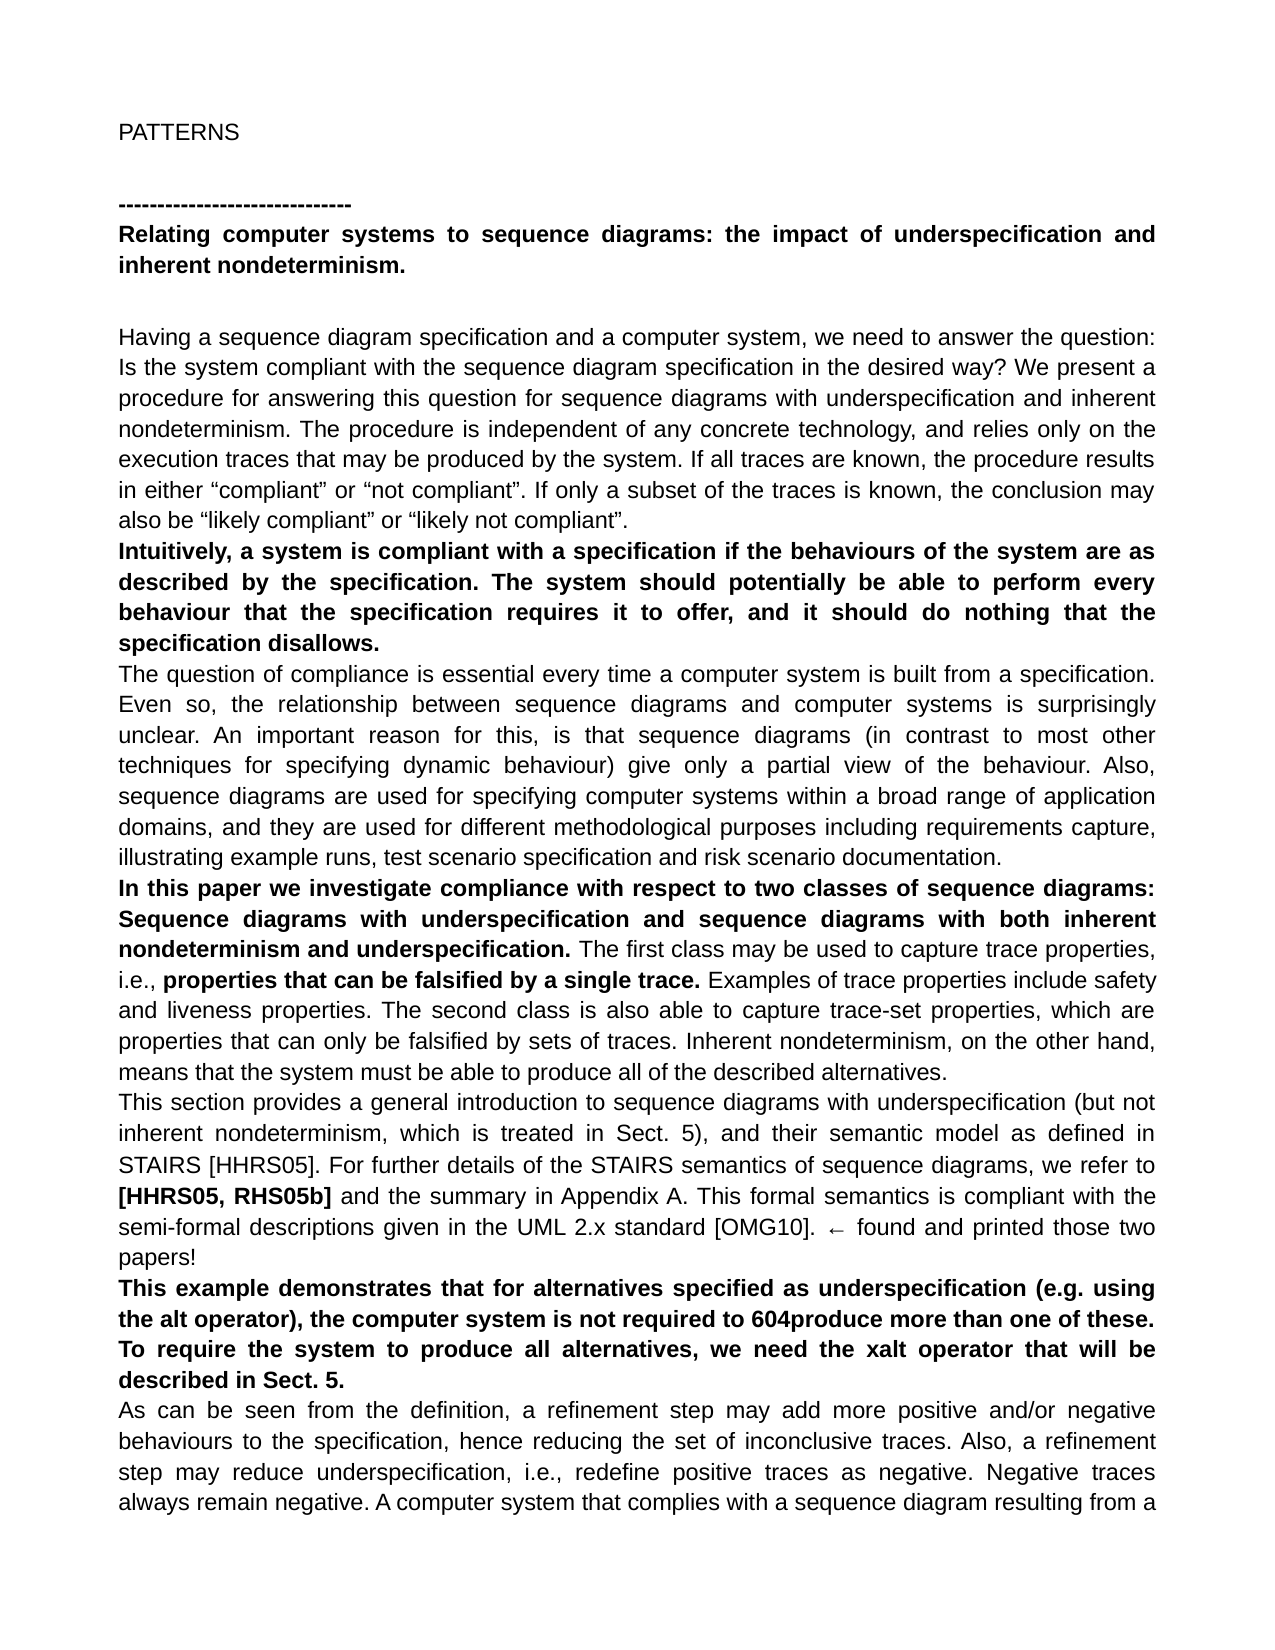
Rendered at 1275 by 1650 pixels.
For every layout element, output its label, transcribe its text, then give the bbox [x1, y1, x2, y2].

text This section provides a general introduction to sequence diagrams with underspecification (but not inherent nondeterminism, which is treated in Sect. 5), and their semantic model as defined in STAIRS [HHRS05]. For further details of the STAIRS semantics of sequence diagrams, we refer to [HHRS05, RHS05b] and the summary in Appendix A. This formal semantics is compliant with the semi-formal descriptions given in the UML 2.x standard [OMG10]. ← found and printed those two papers! [118, 1089, 1157, 1271]
text Intuitively, a system is compliant with a specification if the behaviours of the system are as described by the specification. The system should potentially be able to perform every behaviour that the specification requires it to offer, and it should do nothing that the specification disallows. [118, 537, 1157, 656]
text As can be seen from the definition, a refinement step may add more positive and/or negative behaviours to the specification, hence reducing the set of inconclusive traces. Also, a refinement step may reduce underspecification, i.e., redefine positive traces as negative. Negative traces always remain negative. A computer system that complies with a sequence diagram resulting from a [118, 1397, 1157, 1516]
text PATTERNS [118, 118, 1157, 145]
text Relating computer systems to sequence diagrams: the impact of underspecification and inherent nondeterminism. [118, 221, 1157, 278]
text In this paper we investigate compliance with respect to two classes of sequence diagrams: Sequence diagrams with underspecification and sequence diagrams with both inherent nondeterminism and underspecification. The first class may be used to capture trace properties, i.e., properties that can be falsified by a single trace. Examples of trace properties include safety and liveness properties. The second class is also able to capture trace-set properties, which are properties that can only be falsified by sets of traces. Inherent nondeterminism, on the other hand, means that the system must be able to produce all of the described alternatives. [118, 874, 1157, 1085]
text This example demonstrates that for alternatives specified as underspecification (e.g. using the alt operator), the computer system is not required to 604produce more than one of these. To require the system to produce all alternatives, we need the xalt operator that will be described in Sect. 5. [118, 1274, 1157, 1393]
text ------------------------------ [118, 190, 1157, 217]
text Having a sequence diagram specification and a computer system, we need to answer the question: Is the system compliant with the sequence diagram specification in the desired way? We present a procedure for answering this question for sequence diagrams with underspecification and inherent nondeterminism. The procedure is independent of any concrete technology, and relies only on the execution traces that may be produced by the system. If all traces are known, the procedure results in either “compliant” or “not compliant”. If only a subset of the traces is known, the conclusion may also be “likely compliant” or “likely not compliant”. [118, 323, 1157, 534]
text The question of compliance is essential every time a computer system is built from a specification. Even so, the relationship between sequence diagrams and computer systems is surprisingly unclear. An important reason for this, is that sequence diagrams (in contrast to most other techniques for specifying dynamic behaviour) give only a partial view of the behaviour. Also, sequence diagrams are used for specifying computer systems within a broad range of application domains, and they are used for different methodological purposes including requirements capture, illustrating example runs, test scenario specification and risk scenario documentation. [118, 660, 1157, 871]
